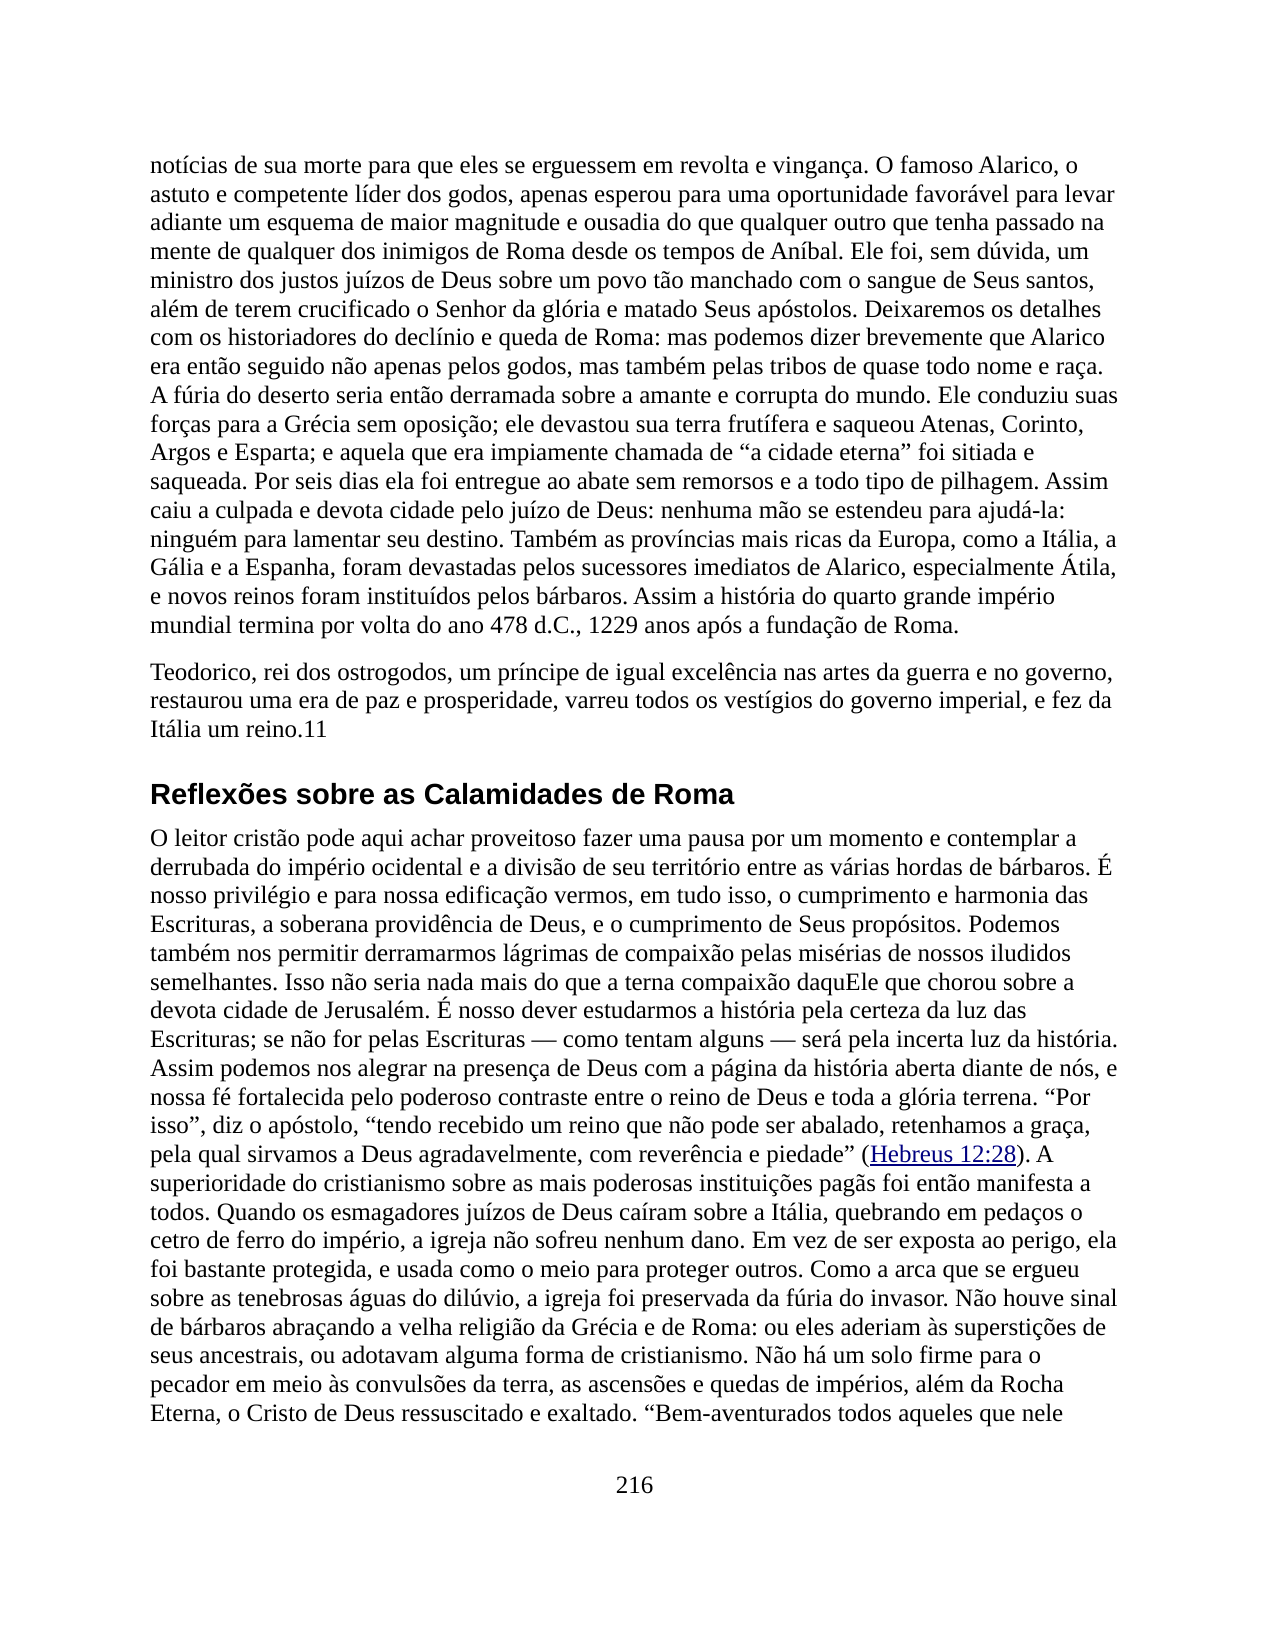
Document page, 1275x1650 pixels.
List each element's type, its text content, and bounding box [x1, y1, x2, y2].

text O leitor cristão pode aqui achar proveitoso fazer uma pausa por um momento e contemplar a derrubada do império ocidental e a divisão de seu território entre as várias hordas de bárbaros. É nosso privilégio e para nossa edificação vermos, em tudo isso, o cumprimento e harmonia das Escrituras, a soberana providência de Deus, e o cumprimento de Seus propósitos. Podemos também nos permitir derramarmos lágrimas de compaixão pelas misérias de nossos iludidos semelhantes. Isso não seria nada mais do que a terna compaixão daquEle que chorou sobre a devota cidade de Jerusalém. É nosso dever estudarmos a história pela certeza da luz das Escrituras; se não for pelas Escrituras — como tentam alguns — será pela incerta luz da história. Assim podemos nos alegrar na presença de Deus com a página da história aberta diante de nós, e nossa fé fortalecida pelo poderoso contraste entre o reino de Deus e toda a glória terrena. “Por isso”, diz o apóstolo, “tendo recebido um reino que não pode ser abalado, retenhamos a graça, pela qual sirvamos a Deus agradavelmente, com reverência e piedade” (Hebreus 12:28). A superioridade do cristianismo sobre as mais poderosas instituições pagãs foi então manifesta a todos. Quando os esmagadores juízos de Deus caíram sobre a Itália, quebrando em pedaços o cetro de ferro do império, a igreja não sofreu nenhum dano. Em vez de ser exposta ao perigo, ela foi bastante protegida, e usada como o meio para proteger outros. Como a arca que se ergueu sobre as tenebrosas águas do dilúvio, a igreja foi preservada da fúria do invasor. Não houve sinal de bárbaros abraçando a velha religião da Grécia e de Roma: ou eles aderiam às superstições de seus ancestrais, ou adotavam alguma forma de cristianismo. Não há um solo firme para o pecador em meio às convulsões da terra, as ascensões e quedas de impérios, além da Rocha Eterna, o Cristo de Deus ressuscitado e exaltado. “Bem-aventurados todos aqueles que nele [150, 823, 1125, 1427]
text Teodorico, rei dos ostrogodos, um príncipe de igual excelência nas artes da guerra e no governo, restaurou uma era de paz e prosperidade, varreu todos os vestígios do governo imperial, e fez da Itália um reino.11 [150, 657, 1125, 743]
subtitle Reflexões sobre as Calamidades de Roma [150, 777, 1125, 810]
text notícias de sua morte para que eles se erguessem em revolta e vingança. O famoso Alarico, o astuto e competente líder dos godos, apenas esperou para uma oportunidade favorável para levar adiante um esquema de maior magnitude e ousadia do que qualquer outro que tenha passado na mente de qualquer dos inimigos de Roma desde os tempos de Aníbal. Ele foi, sem dúvida, um ministro dos justos juízos de Deus sobre um povo tão manchado com o sangue de Seus santos, além de terem crucificado o Senhor da glória e matado Seus apóstolos. Deixaremos os detalhes com os historiadores do declínio e queda de Roma: mas podemos dizer brevemente que Alarico era então seguido não apenas pelos godos, mas também pelas tribos de quase todo nome e raça. A fúria do deserto seria então derramada sobre a amante e corrupta do mundo. Ele conduziu suas forças para a Grécia sem oposição; ele devastou sua terra frutífera e saqueou Atenas, Corinto, Argos e Esparta; e aquela que era impiamente chamada de “a cidade eterna” foi sitiada e saqueada. Por seis dias ela foi entregue ao abate sem remorsos e a todo tipo de pilhagem. Assim caiu a culpada e devota cidade pelo juízo de Deus: nenhuma mão se estendeu para ajudá-la: ninguém para lamentar seu destino. Também as províncias mais ricas da Europa, como a Itália, a Gália e a Espanha, foram devastadas pelos sucessores imediatos de Alarico, especialmente Átila, e novos reinos foram instituídos pelos bárbaros. Assim a história do quarto grande império mundial termina por volta do ano 478 d.C., 1229 anos após a fundação de Roma. [150, 150, 1125, 639]
